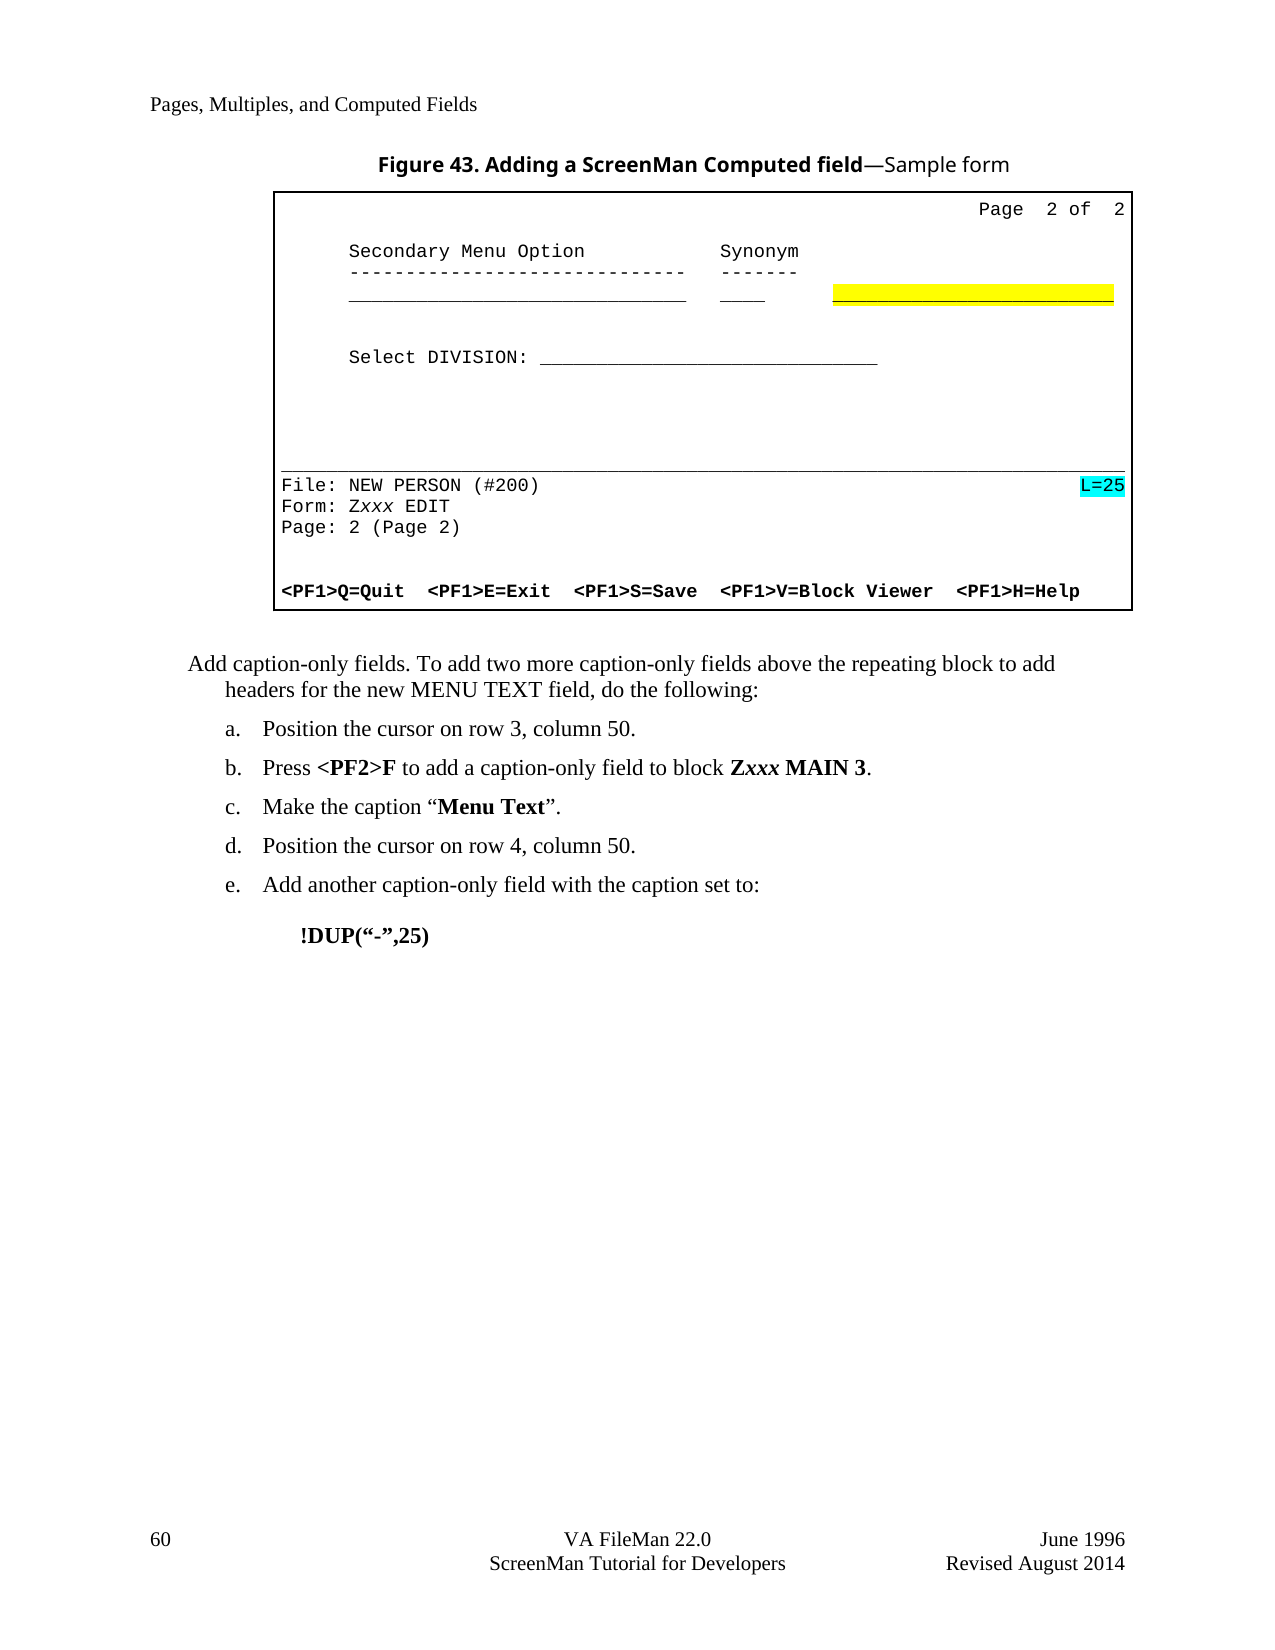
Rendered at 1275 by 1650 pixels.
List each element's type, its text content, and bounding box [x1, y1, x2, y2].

text Select DIVISION: ______________________________ [275, 340, 1131, 369]
list Position the cursor on row 3, column 50. [225, 715, 1125, 742]
text ______________________________ ____ _________________________ [275, 276, 1131, 306]
text Page: 2 (Page 2) [275, 510, 1131, 539]
list Add another caption-only field with the caption set to: [225, 871, 1125, 897]
list Make the caption “Menu Text”. [225, 793, 1125, 819]
list Position the cursor on row 4, column 50. [225, 832, 1125, 858]
text File: NEW PERSON (#200) L=25 [275, 467, 1131, 488]
text ___________________________________________________________________________ [275, 446, 1131, 467]
text Figure 43. Adding a ScreenMan Computed field—Sample form [262, 150, 1125, 178]
list Press <PF2>F to add a caption-only field to block Zxxx MAIN 3. [225, 754, 1125, 781]
text Form: Zxxx EDIT [275, 488, 1131, 510]
text ------------------------------ ------- [275, 255, 1131, 276]
text <PF1>Q=Quit <PF1>E=Exit <PF1>S=Save <PF1>V=Block Viewer <PF1>H=Help [275, 573, 1131, 609]
text Secondary Menu Option Synonym [275, 233, 1131, 255]
text !DUP(“-”,25) [300, 922, 1125, 948]
text Page 2 of 2 [275, 193, 1131, 221]
list Add caption-only fields. To add two more caption-only fields above the repeating block to add headers for the new MENU TEXT field, do the following: [187, 650, 1125, 703]
